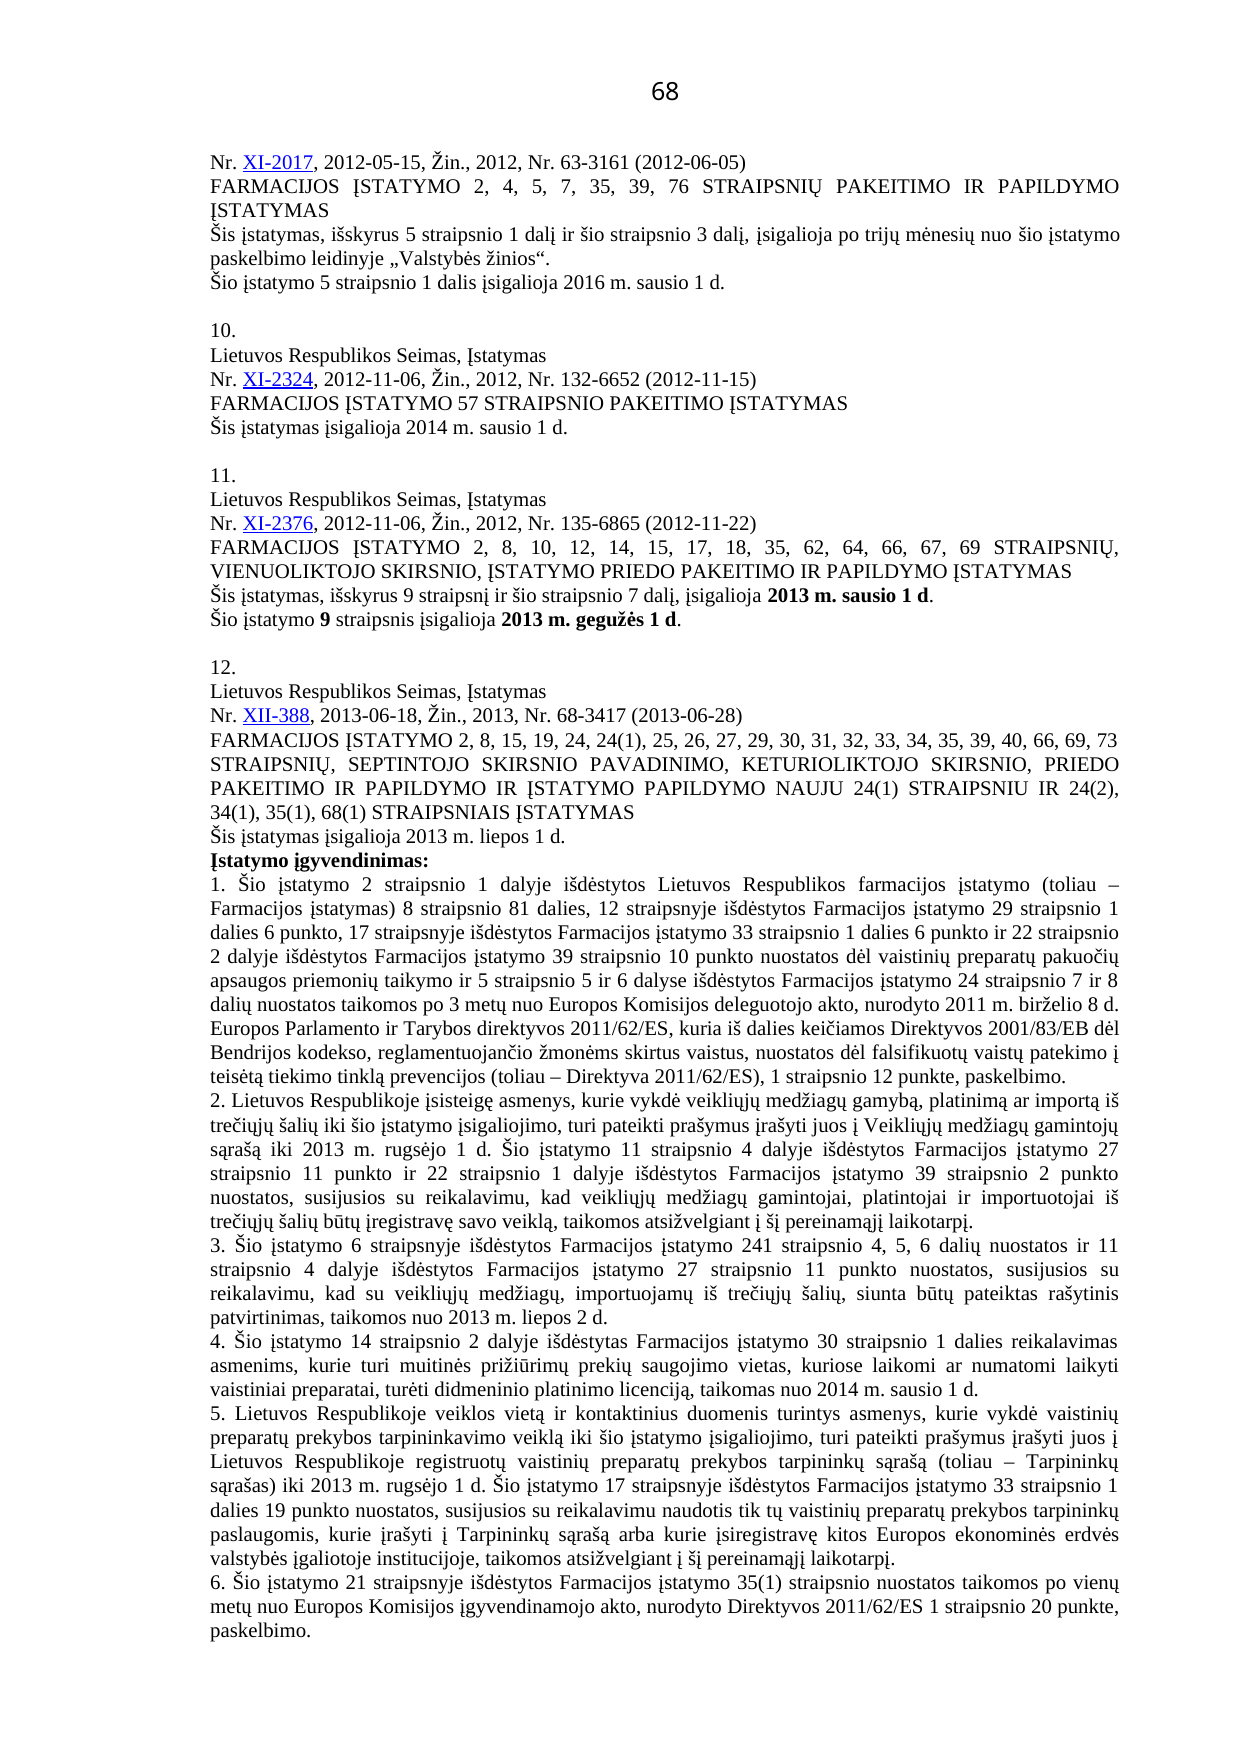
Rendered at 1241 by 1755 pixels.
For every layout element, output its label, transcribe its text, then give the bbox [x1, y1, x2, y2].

text 6. Šio įstatymo 21 straipsnyje išdėstytos Farmacijos įstatymo 35(1) straipsnio nuostatos taikomos po vienų metų nuo Europos Komisijos įgyvendinamojo akto, nurodyto Direktyvos 2011/62/ES 1 straipsnio 20 punkte, paskelbimo. [210, 1570, 1120, 1642]
text Šis įstatymas įsigalioja 2013 m. liepos 1 d. [210, 824, 1120, 848]
text 2. Lietuvos Respublikoje įsisteigę asmenys, kurie vykdė veikliųjų medžiagų gamybą, platinimą ar importą iš trečiųjų šalių iki šio įstatymo įsigaliojimo, turi pateikti prašymus įrašyti juos į Veikliųjų medžiagų gamintojų sąrašą iki 2013 m. rugsėjo 1 d. Šio įstatymo 11 straipsnio 4 dalyje išdėstytos Farmacijos įstatymo 27 straipsnio 11 punkto ir 22 straipsnio 1 dalyje išdėstytos Farmacijos įstatymo 39 straipsnio 2 punkto nuostatos, susijusios su reikalavimu, kad veikliųjų medžiagų gamintojai, platintojai ir importuotojai iš trečiųjų šalių būtų įregistravę savo veiklą, taikomos atsižvelgiant į šį pereinamąjį laikotarpį. [210, 1088, 1120, 1233]
text FARMACIJOS ĮSTATYMO 2, 4, 5, 7, 35, 39, 76 STRAIPSNIŲ PAKEITIMO IR PAPILDYMO ĮSTATYMAS [210, 174, 1120, 222]
text 5. Lietuvos Respublikoje veiklos vietą ir kontaktinius duomenis turintys asmenys, kurie vykdė vaistinių preparatų prekybos tarpininkavimo veiklą iki šio įstatymo įsigaliojimo, turi pateikti prašymus įrašyti juos į Lietuvos Respublikoje registruotų vaistinių preparatų prekybos tarpininkų sąrašą (toliau – Tarpininkų sąrašas) iki 2013 m. rugsėjo 1 d. Šio įstatymo 17 straipsnyje išdėstytos Farmacijos įstatymo 33 straipsnio 1 dalies 19 punkto nuostatos, susijusios su reikalavimu naudotis tik tų vaistinių preparatų prekybos tarpininkų paslaugomis, kurie įrašyti į Tarpininkų sąrašą arba kurie įsiregistravę kitos Europos ekonominės erdvės valstybės įgaliotoje institucijoje, taikomos atsižvelgiant į šį pereinamąjį laikotarpį. [210, 1401, 1120, 1570]
text 10. [210, 318, 1120, 342]
text Įstatymo įgyvendinimas: [210, 848, 1120, 872]
text FARMACIJOS ĮSTATYMO 57 STRAIPSNIO PAKEITIMO ĮSTATYMAS [210, 391, 1120, 415]
text Lietuvos Respublikos Seimas, Įstatymas [210, 342, 1120, 367]
text Nr. XI-2324, 2012-11-06, Žin., 2012, Nr. 132-6652 (2012-11-15) [210, 367, 1120, 391]
text Šio įstatymo 5 straipsnio 1 dalis įsigalioja 2016 m. sausio 1 d. [210, 270, 1120, 294]
text 3. Šio įstatymo 6 straipsnyje išdėstytos Farmacijos įstatymo 241 straipsnio 4, 5, 6 dalių nuostatos ir 11 straipsnio 4 dalyje išdėstytos Farmacijos įstatymo 27 straipsnio 11 punkto nuostatos, susijusios su reikalavimu, kad su veikliųjų medžiagų, importuojamų iš trečiųjų šalių, siunta būtų pateiktas rašytinis patvirtinimas, taikomos nuo 2013 m. liepos 2 d. [210, 1233, 1120, 1329]
text Šio įstatymo 9 straipsnis įsigalioja 2013 m. gegužės 1 d. [210, 607, 1120, 631]
text 11. [210, 463, 1120, 487]
text FARMACIJOS ĮSTATYMO 2, 8, 15, 19, 24, 24(1), 25, 26, 27, 29, 30, 31, 32, 33, 34, 35, 39, 40, 66, 69, 73 STRAIPSNIŲ, SEPTINTOJO SKIRSNIO PAVADINIMO, KETURIOLIKTOJO SKIRSNIO, PRIEDO PAKEITIMO IR PAPILDYMO IR ĮSTATYMO PAPILDYMO NAUJU 24(1) STRAIPSNIU IR 24(2), 34(1), 35(1), 68(1) STRAIPSNIAIS ĮSTATYMAS [210, 727, 1120, 824]
text Šis įstatymas, išskyrus 5 straipsnio 1 dalį ir šio straipsnio 3 dalį, įsigalioja po trijų mėnesių nuo šio įstatymo paskelbimo leidinyje „Valstybės žinios“. [210, 222, 1120, 270]
text Nr. XI-2376, 2012-11-06, Žin., 2012, Nr. 135-6865 (2012-11-22) [210, 511, 1120, 535]
text 12. [210, 655, 1120, 679]
text Šis įstatymas įsigalioja 2014 m. sausio 1 d. [210, 415, 1120, 439]
text Šis įstatymas, išskyrus 9 straipsnį ir šio straipsnio 7 dalį, įsigalioja 2013 m. sausio 1 d. [210, 583, 1120, 607]
text Lietuvos Respublikos Seimas, Įstatymas [210, 487, 1120, 511]
text 4. Šio įstatymo 14 straipsnio 2 dalyje išdėstytas Farmacijos įstatymo 30 straipsnio 1 dalies reikalavimas asmenims, kurie turi muitinės prižiūrimų prekių saugojimo vietas, kuriose laikomi ar numatomi laikyti vaistiniai preparatai, turėti didmeninio platinimo licenciją, taikomas nuo 2014 m. sausio 1 d. [210, 1329, 1120, 1401]
text Nr. XI-2017, 2012-05-15, Žin., 2012, Nr. 63-3161 (2012-06-05) [210, 150, 1120, 174]
text Lietuvos Respublikos Seimas, Įstatymas [210, 679, 1120, 703]
text Nr. XII-388, 2013-06-18, Žin., 2013, Nr. 68-3417 (2013-06-28) [210, 703, 1120, 727]
text 1. Šio įstatymo 2 straipsnio 1 dalyje išdėstytos Lietuvos Respublikos farmacijos įstatymo (toliau – Farmacijos įstatymas) 8 straipsnio 81 dalies, 12 straipsnyje išdėstytos Farmacijos įstatymo 29 straipsnio 1 dalies 6 punkto, 17 straipsnyje išdėstytos Farmacijos įstatymo 33 straipsnio 1 dalies 6 punkto ir 22 straipsnio 2 dalyje išdėstytos Farmacijos įstatymo 39 straipsnio 10 punkto nuostatos dėl vaistinių preparatų pakuočių apsaugos priemonių taikymo ir 5 straipsnio 5 ir 6 dalyse išdėstytos Farmacijos įstatymo 24 straipsnio 7 ir 8 dalių nuostatos taikomos po 3 metų nuo Europos Komisijos deleguotojo akto, nurodyto 2011 m. birželio 8 d. Europos Parlamento ir Tarybos direktyvos 2011/62/ES, kuria iš dalies keičiamos Direktyvos 2001/83/EB dėl Bendrijos kodekso, reglamentuojančio žmonėms skirtus vaistus, nuostatos dėl falsifikuotų vaistų patekimo į teisėtą tiekimo tinklą prevencijos (toliau – Direktyva 2011/62/ES), 1 straipsnio 12 punkte, paskelbimo. [210, 872, 1120, 1088]
text FARMACIJOS ĮSTATYMO 2, 8, 10, 12, 14, 15, 17, 18, 35, 62, 64, 66, 67, 69 STRAIPSNIŲ, VIENUOLIKTOJO SKIRSNIO, ĮSTATYMO PRIEDO PAKEITIMO IR PAPILDYMO ĮSTATYMAS [210, 535, 1120, 583]
